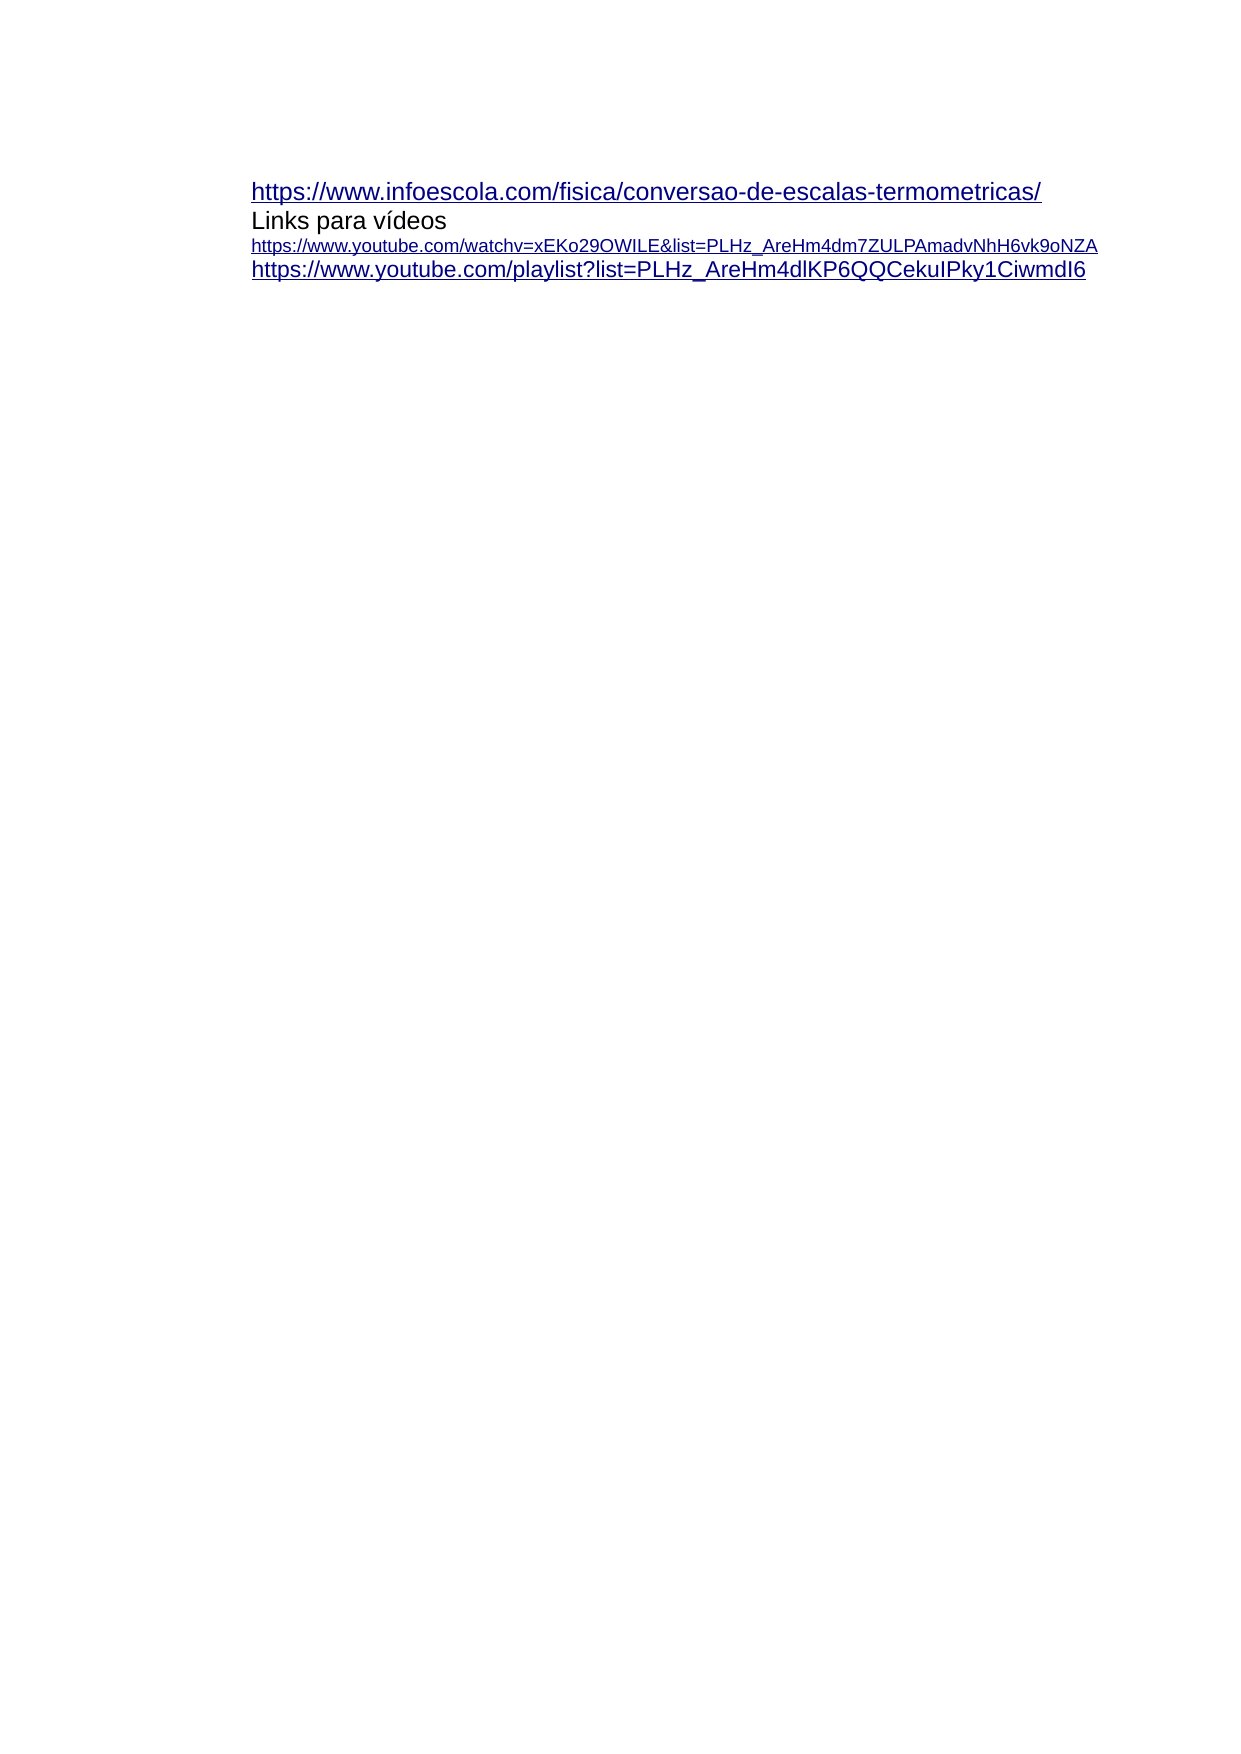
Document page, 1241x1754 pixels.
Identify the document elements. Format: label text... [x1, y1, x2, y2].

text Links para vídeos [177, 206, 1122, 235]
text https://www.youtube.com/watchv=xEKo29OWILE&list=PLHz_AreHm4dm7ZULPAmadvNhH6vk9oNZA [177, 235, 1122, 256]
text https://www.youtube.com/playlist?list=PLHz_AreHm4dlKP6QQCekuIPky1CiwmdI6 [177, 256, 1122, 283]
text https://www.infoescola.com/fisica/conversao-de-escalas-termometricas/ [177, 177, 1122, 206]
